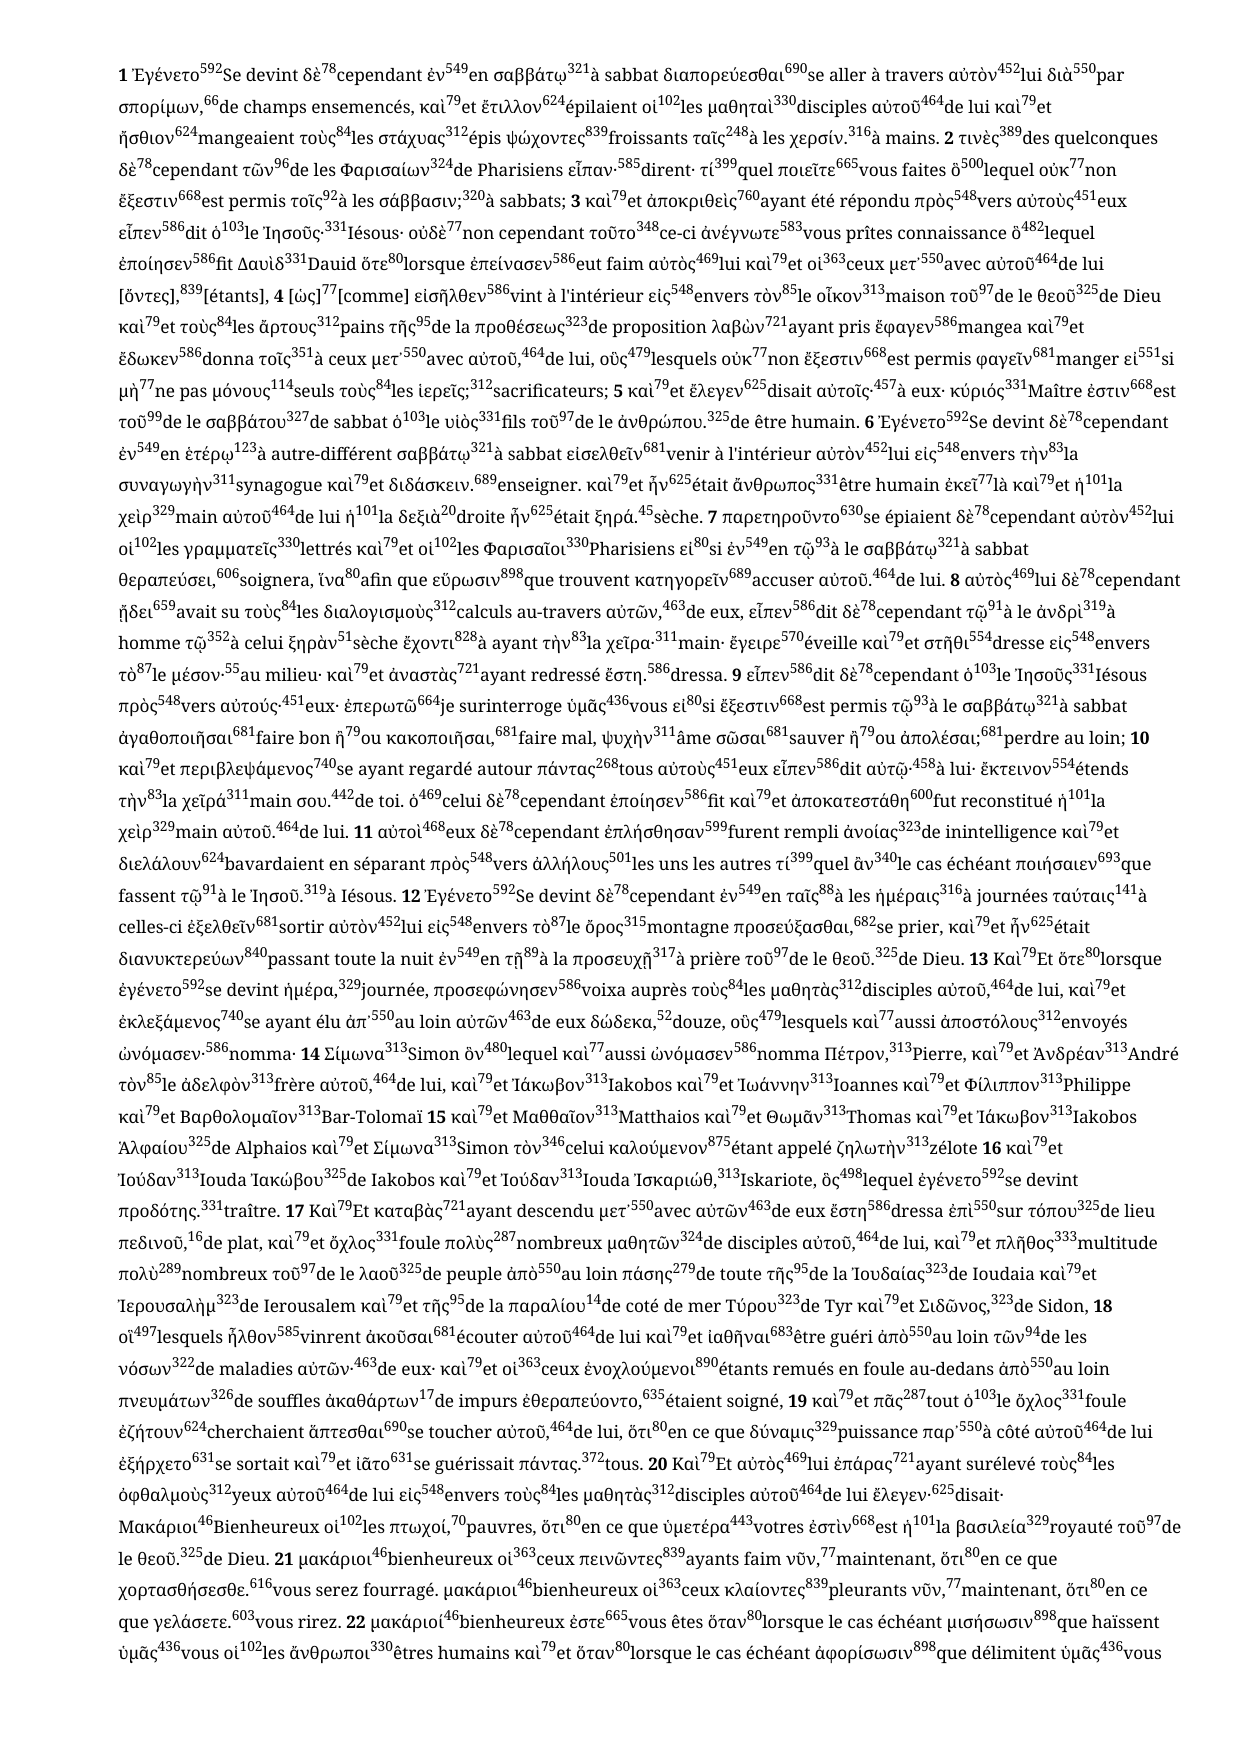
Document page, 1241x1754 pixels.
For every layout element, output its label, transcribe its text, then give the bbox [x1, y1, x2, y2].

text 1 Ἐγένετο592Se devint δὲ78cependant ἐν549en σαββάτῳ321à sabbat διαπορεύεσθαι690se aller à travers αὐτὸν452lui διὰ550par σπορίμων,66de champs ensemencés, καὶ79et ἔτιλλον624épilaient οἱ102les μαθηταὶ330disciples αὐτοῦ464de lui καὶ79et ἤσθιον624mangeaient τοὺς84les στάχυας312épis ψώχοντες839froissants ταῖς248à les χερσίν.316à mains. 2 τινὲς389des quelconques δὲ78cependant τῶν96de les Φαρισαίων324de Pharisiens εἶπαν·585dirent· τί399quel ποιεῖτε665vous faites ὃ500lequel οὐκ77non ἔξεστιν668est permis τοῖς92à les σάββασιν;320à sabbats; 3 καὶ79et ἀποκριθεὶς760ayant été répondu πρὸς548vers αὐτοὺς451eux εἶπεν586dit ὁ103le Ἰησοῦς·331Iésous· οὐδὲ77non cependant τοῦτο348ce-ci ἀνέγνωτε583vous prîtes connaissance ὃ482lequel ἐποίησεν586fit Δαυὶδ331Dauid ὅτε80lorsque ἐπείνασεν586eut faim αὐτὸς469lui καὶ79et οἱ363ceux μετ᾽550avec αὐτοῦ464de lui [ὄντες],839[étants], 4 [ὡς]77[comme] εἰσῆλθεν586vint à l'intérieur εἰς548envers τὸν85le οἶκον313maison τοῦ97de le θεοῦ325de Dieu καὶ79et τοὺς84les ἄρτους312pains τῆς95de la προθέσεως323de proposition λαβὼν721ayant pris ἔφαγεν586mangea καὶ79et ἔδωκεν586donna τοῖς351à ceux μετ᾽550avec αὐτοῦ,464de lui, οὓς479lesquels οὐκ77non ἔξεστιν668est permis φαγεῖν681manger εἰ551si μὴ77ne pas μόνους114seuls τοὺς84les ἱερεῖς;312sacrificateurs; 5 καὶ79et ἔλεγεν625disait αὐτοῖς·457à eux· κύριός331Maître ἐστιν668est τοῦ99de le σαββάτου327de sabbat ὁ103le υἱὸς331fils τοῦ97de le ἀνθρώπου.325de être humain. 6 Ἐγένετο592Se devint δὲ78cependant ἐν549en ἑτέρῳ123à autre-différent σαββάτῳ321à sabbat εἰσελθεῖν681venir à l'intérieur αὐτὸν452lui εἰς548envers τὴν83la συναγωγὴν311synagogue καὶ79et διδάσκειν.689enseigner. καὶ79et ἦν625était ἄνθρωπος331être humain ἐκεῖ77là καὶ79et ἡ101la χεὶρ329main αὐτοῦ464de lui ἡ101la δεξιὰ20droite ἦν625était ξηρά.45sèche. 7 παρετηροῦντο630se épiaient δὲ78cependant αὐτὸν452lui οἱ102les γραμματεῖς330lettrés καὶ79et οἱ102les Φαρισαῖοι330Pharisiens εἰ80si ἐν549en τῷ93à le σαββάτῳ321à sabbat θεραπεύσει,606soignera, ἵνα80afin que εὕρωσιν898que trouvent κατηγορεῖν689accuser αὐτοῦ.464de lui. 8 αὐτὸς469lui δὲ78cependant ᾔδει659avait su τοὺς84les διαλογισμοὺς312calculs au-travers αὐτῶν,463de eux, εἶπεν586dit δὲ78cependant τῷ91à le ἀνδρὶ319à homme τῷ352à celui ξηρὰν51sèche ἔχοντι828à ayant τὴν83la χεῖρα·311main· ἔγειρε570éveille καὶ79et στῆθι554dresse εἰς548envers τὸ87le μέσον·55au milieu· καὶ79et ἀναστὰς721ayant redressé ἔστη.586dressa. 9 εἶπεν586dit δὲ78cependant ὁ103le Ἰησοῦς331Iésous πρὸς548vers αὐτούς·451eux· ἐπερωτῶ664je surinterroge ὑμᾶς436vous εἰ80si ἔξεστιν668est permis τῷ93à le σαββάτῳ321à sabbat ἀγαθοποιῆσαι681faire bon ἢ79ou κακοποιῆσαι,681faire mal, ψυχὴν311âme σῶσαι681sauver ἢ79ou ἀπολέσαι;681perdre au loin; 10 καὶ79et περιβλεψάμενος740se ayant regardé autour πάντας268tous αὐτοὺς451eux εἶπεν586dit αὐτῷ·458à lui· ἔκτεινον554étends τὴν83la χεῖρά311main σου.442de toi. ὁ469celui δὲ78cependant ἐποίησεν586fit καὶ79et ἀποκατεστάθη600fut reconstitué ἡ101la χεὶρ329main αὐτοῦ.464de lui. 11 αὐτοὶ468eux δὲ78cependant ἐπλήσθησαν599furent rempli ἀνοίας323de inintelligence καὶ79et διελάλουν624bavardaient en séparant πρὸς548vers ἀλλήλους501les uns les autres τί399quel ἂν340le cas échéant ποιήσαιεν693que fassent τῷ91à le Ἰησοῦ.319à Iésous. 12 Ἐγένετο592Se devint δὲ78cependant ἐν549en ταῖς88à les ἡμέραις316à journées ταύταις141à celles-ci ἐξελθεῖν681sortir αὐτὸν452lui εἰς548envers τὸ87le ὄρος315montagne προσεύξασθαι,682se prier, καὶ79et ἦν625était διανυκτερεύων840passant toute la nuit ἐν549en τῇ89à la προσευχῇ317à prière τοῦ97de le θεοῦ.325de Dieu. 13 Καὶ79Et ὅτε80lorsque ἐγένετο592se devint ἡμέρα,329journée, προσεφώνησεν586voixa auprès τοὺς84les μαθητὰς312disciples αὐτοῦ,464de lui, καὶ79et ἐκλεξάμενος740se ayant élu ἀπ᾽550au loin αὐτῶν463de eux δώδεκα,52douze, οὓς479lesquels καὶ77aussi ἀποστόλους312envoyés ὠνόμασεν·586nomma· 14 Σίμωνα313Simon ὃν480lequel καὶ77aussi ὠνόμασεν586nomma Πέτρον,313Pierre, καὶ79et Ἀνδρέαν313André τὸν85le ἀδελφὸν313frère αὐτοῦ,464de lui, καὶ79et Ἰάκωβον313Iakobos καὶ79et Ἰωάννην313Ioannes καὶ79et Φίλιππον313Philippe καὶ79et Βαρθολομαῖον313Bar-Tolomaï 15 καὶ79et Μαθθαῖον313Matthaios καὶ79et Θωμᾶν313Thomas καὶ79et Ἰάκωβον313Iakobos Ἁλφαίου325de Alphaios καὶ79et Σίμωνα313Simon τὸν346celui καλούμενον875étant appelé ζηλωτὴν313zélote 16 καὶ79et Ἰούδαν313Iouda Ἰακώβου325de Iakobos καὶ79et Ἰούδαν313Iouda Ἰσκαριώθ,313Iskariote, ὃς498lequel ἐγένετο592se devint προδότης.331traître. 17 Καὶ79Et καταβὰς721ayant descendu μετ᾽550avec αὐτῶν463de eux ἔστη586dressa ἐπὶ550sur τόπου325de lieu πεδινοῦ,16de plat, καὶ79et ὄχλος331foule πολὺς287nombreux μαθητῶν324de disciples αὐτοῦ,464de lui, καὶ79et πλῆθος333multitude πολὺ289nombreux τοῦ97de le λαοῦ325de peuple ἀπὸ550au loin πάσης279de toute τῆς95de la Ἰουδαίας323de Ioudaia καὶ79et Ἰερουσαλὴμ323de Ierousalem καὶ79et τῆς95de la παραλίου14de coté de mer Τύρου323de Tyr καὶ79et Σιδῶνος,323de Sidon, 18 οἳ497lesquels ἦλθον585vinrent ἀκοῦσαι681écouter αὐτοῦ464de lui καὶ79et ἰαθῆναι683être guéri ἀπὸ550au loin τῶν94de les νόσων322de maladies αὐτῶν·463de eux· καὶ79et οἱ363ceux ἐνοχλούμενοι890étants remués en foule au-dedans ἀπὸ550au loin πνευμάτων326de souffles ἀκαθάρτων17de impurs ἐθεραπεύοντο,635étaient soigné, 19 καὶ79et πᾶς287tout ὁ103le ὄχλος331foule ἐζήτουν624cherchaient ἅπτεσθαι690se toucher αὐτοῦ,464de lui, ὅτι80en ce que δύναμις329puissance παρ᾽550à côté αὐτοῦ464de lui ἐξήρχετο631se sortait καὶ79et ἰᾶτο631se guérissait πάντας.372tous. 20 Καὶ79Et αὐτὸς469lui ἐπάρας721ayant surélevé τοὺς84les ὀφθαλμοὺς312yeux αὐτοῦ464de lui εἰς548envers τοὺς84les μαθητὰς312disciples αὐτοῦ464de lui ἔλεγεν·625disait· Μακάριοι46Bienheureux οἱ102les πτωχοί,70pauvres, ὅτι80en ce que ὑμετέρα443votres ἐστὶν668est ἡ101la βασιλεία329royauté τοῦ97de le θεοῦ.325de Dieu. 21 μακάριοι46bienheureux οἱ363ceux πεινῶντες839ayants faim νῦν,77maintenant, ὅτι80en ce que χορτασθήσεσθε.616vous serez fourragé. μακάριοι46bienheureux οἱ363ceux κλαίοντες839pleurants νῦν,77maintenant, ὅτι80en ce que γελάσετε.603vous rirez. 22 μακάριοί46bienheureux ἐστε665vous êtes ὅταν80lorsque le cas échéant μισήσωσιν898que haïssent ὑμᾶς436vous οἱ102les ἄνθρωποι330êtres humains καὶ79et ὅταν80lorsque le cas échéant ἀφορίσωσιν898que délimitent ὑμᾶς436vous καὶ79et ὀνειδίσωσιν898que réprouvent καὶ79et ἐκβάλωσιν898que éjectent τὸ87le ὄνομα315nom ὑμῶν441de vous ὡς80comme πονηρὸν55méchant ἕνεκα552à cause τοῦ97de le υἱοῦ325de fils τοῦ97de le ἀνθρώπου·325de être humain· 23 χάρητε562soyez étés de joie ἐν549en ἐκείνῃ142à celle-là τῇ89à la ἡμέρᾳ317à journée καὶ79et σκιρτήσατε,553tressaillez, ἰδοὺ306voici γὰρ79car ὁ103le μισθὸς331salaire ὑμῶν441de vous πολὺς47nombreux ἐν549en τῷ91à le οὐρανῷ·319à ciel· κατὰ548selon τὰ86les αὐτὰ347mêmes γὰρ79car ἐποίουν624faisaient τοῖς90à les προφήταις318à prophètes οἱ102les πατέρες330pères αὐτῶν.463de eux. 24 Πλὴν79Toutefois οὐαὶ304Ouai ὑμῖν438à vous τοῖς90à les πλουσίοις,58à riches, ὅτι80en ce que ἀπέχετε665vous tenez au loin τὴν83la παράκλησιν311appel à côté ὑμῶν.441de vous. 25 οὐαὶ304Ouai ὑμῖν,438à vous, οἱ368ceux ἐμπεπλησμένοι817ayants étés remplis dans νῦν,77maintenant, ὅτι80en ce que πεινάσετε.603vous aurez faim. οὐαί,304Ouai, οἱ368ceux γελῶντες844riants νῦν,77maintenant, ὅτι80en ce que πενθήσετε603vous endeuillerez καὶ79et κλαύσετε.603vous pleurerez. 26 οὐαὶ304Ouai ὅταν80lorsque le cas échéant ὑμᾶς436vous καλῶς77bellement εἴπωσιν898que disent πάντες286tous οἱ102les ἄνθρωποι·330êtres humains· κατὰ548selon τὰ86les αὐτὰ347mêmes γὰρ79car ἐποίουν624faisaient τοῖς90à les ψευδοπροφήταις318à faux prophètes οἱ102les πατέρες330pères αὐτῶν.463de eux. 27 Ἀλλ᾽79Mais ὑμῖν438à vous λέγω664je dis τοῖς351à ceux ἀκούουσιν·827à écoutants· ἀγαπᾶτε569aimez τοὺς84les ἐχθροὺς52ennemis ὑμῶν,441de vous, καλῶς77bellement ποιεῖτε569faites τοῖς351à ceux μισοῦσιν827à haïssants ὑμᾶς,436vous, 28 εὐλογεῖτε569élogiez τοὺς345ceux καταρωμένους848se faisants imprécation de haut en bas ὑμᾶς,436vous, προσεύχεσθε573que vous vous priez περὶ550autour τῶν357de ceux ἐπηρεαζόντων833de calomniants ὑμᾶς.436vous. 29 τῷ352à celui τύπτοντί828à tapant σε437toi ἐπὶ548sur τὴν83la σιαγόνα311mâchoire πάρεχε570fournis καὶ77aussi τὴν83la ἄλλην,371autre, καὶ79et ἀπὸ550au loin τοῦ358de celui αἴροντός834de levant σου442de toi τὸ87le ἱμάτιον315himation καὶ77aussi τὸν85le χιτῶνα313chiton μὴ77ne pas κωλύσῃς.897que tu empêches. 30 Παντὶ378à Tout αἰτοῦντί828à demandant σε437toi δίδου,570donne, καὶ79et ἀπὸ550au loin τοῦ358de celui αἴροντος834de levant τὰ86les σὰ434tiens μὴ77ne pas ἀπαίτει.570redemande au loin. 31 Καὶ79Et καθὼς77de haut en bas comme θέλετε665vous voulez ἵνα80afin que ποιῶσιν920que fassent ὑμῖν438à vous οἱ102les ἄνθρωποι330êtres humains ποιεῖτε569faites αὐτοῖς457à eux ὁμοίως.77semblablement. 32 καὶ79et εἰ80si ἀγαπᾶτε665vous aimez τοὺς345ceux ἀγαπῶντας821aimants ὑμᾶς,436vous, ποία408quelle ὑμῖν438à vous χάρις329grâce ἐστίν;668est; καὶ77aussi γὰρ79car οἱ102les ἁμαρτωλοὶ70fauteurs τοὺς345ceux ἀγαπῶντας821aimants αὐτοὺς451eux ἀγαπῶσιν.667aiment. 33 καὶ77aussi [γὰρ]79[car] ἐὰν80si le cas échéant ἀγαθοποιῆτε918que vous fassiez bon τοὺς345ceux ἀγαθοποιοῦντας821faisants bon ὑμᾶς,436vous, ποία408quelle ὑμῖν438à vous χάρις329grâce ἐστίν;668est; καὶ77aussi οἱ102les ἁμαρτωλοὶ70fauteurs τὸ87le αὐτὸ348même ποιοῦσιν.667font. 34 καὶ79et ἐὰν80si le cas échéant δανίσητε896que vous prêtiez παρ᾽550à côté ὧν491de lesquels ἐλπίζετε665vous espérez λαβεῖν,681prendre, ποία408quelle ὑμῖν438à vous χάρις329grâce [ἐστίν];668[est]; καὶ77aussi ἁμαρτωλοὶ70fauteurs ἁμαρτωλοῖς58à fauteurs δανίζουσιν667prêtent ἵνα80afin que ἀπολάβωσιν898que reçoivent τὰ86les ἴσα.54égaux. 35 πλὴν79toutefois ἀγαπᾶτε569aimez τοὺς84les ἐχθροὺς52ennemis ὑμῶν441de vous καὶ79et ἀγαθοποιεῖτε569faites bon καὶ79et δανίζετε569prêtez μηδὲν375ne pas un ἀπελπίζοντες·839attendants loin· καὶ79et ἔσται612se sera ὁ103le μισθὸς331salaire ὑμῶν441de vous πολύς,390nombreux, καὶ79et ἔσεσθε609vous vous serez υἱοὶ330fils ὑψίστου,65de très haut, ὅτι80en ce que αὐτὸς469lui χρηστός47utile bon ἐστιν668est ἐπὶ548sur τοὺς84les ἀχαρίστους52ingrats καὶ79et πονηρούς.52méchants. 36 Γίνεσθε573Que vous vous devenez οἰκτίρμονες46compatissants καθὼς77de haut en bas comme [καὶ]79[et] ὁ103le πατὴρ331père ὑμῶν441de vous οἰκτίρμων47compatissant ἐστίν.668est. 37 Καὶ79Et μὴ77ne pas κρίνετε,569jugez, καὶ79et οὐ77non μὴ77ne pas κριθῆτε·908que vous soyez jugé· καὶ79et μὴ77ne pas καταδικάζετε,569exécutez en justice de haut en bas, καὶ79et οὐ77non μὴ77ne pas καταδικασθῆτε.908que vous soyez exécuté en justice de haut en bas. ἀπολύετε,569déliez au loin, καὶ79et ἀπολυθήσεσθε·616vous serez délié au loin· 38 δίδοτε,569donnez, καὶ79et δοθήσεται619sera donné ὑμῖν·438à vous· μέτρον315mesure καλὸν6beau πεπιεσμένον798ayant été serré σεσαλευμένον798ayant été ébranlé ὑπερεκχυννόμενον877étant déversé au-dessus δώσουσιν605donneront εἰς548envers τὸν85le κόλπον313sein ὑμῶν·441de vous· ᾧ146à lequel γὰρ79car μέτρῳ321à mesure μετρεῖτε665vous mesurez ἀντιμετρηθήσεται619sera mesuré en échange ὑμῖν.438à vous. 39 Εἶπεν586Dit δὲ78cependant καὶ77aussi παραβολὴν311parabole αὐτοῖς·457à eux· μήτι340ne serait-ce que δύναται674se peut τυφλὸς71aveugle τυφλὸν53aveugle ὁδηγεῖν;689guider en chemin; οὐχὶ340non pas ἀμφότεροι389tous deux εἰς548envers βόθυνον313fosse ἐμπεσοῦνται;611se tomberont dans; 40 οὐκ77non ἔστιν668est μαθητὴς331disciple ὑπὲρ548au-dessus τὸν85le διδάσκαλον·313enseignant· κατηρτισμένος813ayant été ajusté complètement δὲ78cependant πᾶς390tout ἔσται612se sera ὡς80comme ὁ103le διδάσκαλος331enseignant αὐτοῦ.464de lui. 41 Τί399Quel δὲ78cependant βλέπεις666tu regardes τὸ87le κάρφος315brindille τὸ348ce ἐν549en τῷ91à le ὀφθαλμῷ319à oeil τοῦ97de le ἀδελφοῦ325de frère σου,442de toi, τὴν83la δὲ78cependant δοκὸν311poutre τὴν344celle ἐν549en τῷ251à le ἰδίῳ121à en propre ὀφθαλμῷ319à oeil οὐ77non κατανοεῖς;666tu intelliges complètement; 42 πῶς77comment? δύνασαι672tu te peux λέγειν689dire τῷ91à le ἀδελφῷ319à frère σου·442de toi· ἀδελφέ,337frère, ἄφες554abandonne ἐκβάλω895que j'éjecte τὸ87le κάρφος315brindille τὸ348ce ἐν549en τῷ91à le ὀφθαλμῷ319à oeil σου,442de toi, αὐτὸς524toi-même τὴν83la ἐν549en τῷ91à le ὀφθαλμῷ319à oeil σου442de toi δοκὸν311poutre οὐ77non βλέπων;840regardant; ὑποκριτά,337hypocrite, ἔκβαλε554éjecte πρῶτον77premièrement τὴν83la δοκὸν311poutre ἐκ550hors τοῦ97de le ὀφθαλμοῦ325de oeil σου,442de toi, καὶ79et τότε77alors διαβλέψεις604tu regarderas à travers τὸ87le κάρφος315brindille τὸ348ce ἐν549en τῷ91à le ὀφθαλμῷ319à oeil τοῦ97de le ἀδελφοῦ325de frère σου442de toi ἐκβαλεῖν.681éjecter. 43 Οὐ77Non γάρ79car ἐστιν668est δένδρον333arbre καλὸν24beau ποιοῦν842faisant καρπὸν313fruit σαπρόν,4pourri, οὐδὲ79non cependant πάλιν77de nouveau δένδρον333arbre σαπρὸν24pourri ποιοῦν842faisant καρπὸν313fruit καλόν.4beau. 44 ἕκαστον392chacun γὰρ79car δένδρον333arbre ἐκ550hors τοῦ257de le ἰδίου127de en propre καρποῦ325de fruit γινώσκεται·680est connu· οὐ77non γὰρ79car ἐξ550hors ἀκανθῶν322de épines συλλέγουσιν667cueillent ensemble σῦκα314figues οὐδὲ79non cependant ἐκ550hors βάτου323de buisson de ronce σταφυλὴν311grappe de raisins τρυγῶσιν.667vendangent. 45 ὁ103le ἀγαθὸς22bon ἄνθρωπος331être humain ἐκ550hors τοῦ97de le ἀγαθοῦ16de bon θησαυροῦ325de trésor τῆς95de la καρδίας323de coeur προφέρει668porte en avant τὸ87le ἀγαθόν,55bon, καὶ79et ὁ103le πονηρὸς71méchant ἐκ550hors τοῦ97de le πονηροῦ65de méchant προφέρει668porte en avant τὸ87le πονηρόν·55méchant· ἐκ550hors γὰρ79car περισσεύματος327de superflu καρδίας323de coeur λαλεῖ668bavarde τὸ105le στόμα333bouche αὐτοῦ.464de lui. 46 Τί399Quel δέ78cependant με417moi καλεῖτε·665vous appelez· κύριε337Maître κύριε,337Maître, καὶ79et οὐ77non ποιεῖτε665vous faites ἃ481lesquels λέγω;664je dis; 47 Πᾶς390Tout ὁ498celui ἐρχόμενος867se venant πρός548vers με417moi καὶ79et ἀκούων840écoutant μου424de moi τῶν96de les λόγων324de discours καὶ79et ποιῶν840faisant αὐτούς,451eux, ὑποδείξω602je montrerai en dessous ὑμῖν438à vous τίνι401à quel ἐστὶν668est ὅμοιος·47semblable· 48 ὅμοιός47semblable ἐστιν668est ἀνθρώπῳ319à être humain οἰκοδομοῦντι828à édifiant en maison οἰκίαν311maison d'habitation ὃς498lequel ἔσκαψεν586bêcha καὶ79et ἐβάθυνεν586approfondit καὶ79et ἔθηκεν586posa θεμέλιον313fondement ἐπὶ548sur τὴν83la πέτραν·311roche· πλημμύρης323de inondation δὲ78cependant γενομένης732de se ayante devenue προσέρηξεν586fracassa auprès ὁ103le ποταμὸς331fleuve τῇ89à la οἰκίᾳ317à maison d'habitation ἐκείνῃ,142à celle-là, καὶ79et οὐκ77non ἴσχυσεν586eut la ténacité σαλεῦσαι681ébranler αὐτὴν450elle διὰ548par le fait de τὸ348ce καλῶς77bellement οἰκοδομῆσθαι688avoir été édifié en maison αὐτήν.450elle. 49 ὁ364celui δὲ78cependant ἀκούσας721ayant écouté καὶ79et μὴ77ne pas ποιήσας721ayant fait ὅμοιός47semblable ἐστιν668est ἀνθρώπῳ319à être humain οἰκοδομήσαντι713à ayant édifié en maison οἰκίαν311maison d'habitation ἐπὶ548sur τὴν83la γῆν311terre χωρὶς552séparément θεμελίου,325de fondement, ᾗ484à laquelle προσέρηξεν586fracassa auprès ὁ103le ποταμός,331fleuve, καὶ79et εὐθὺς77directement συνέπεσεν586tomba ensemble καὶ79et ἐγένετο592se devint τὸ105le ῥῆγμα333fracture τῆς95de la οἰκίας323de maison d'habitation ἐκείνης148de celle-là μέγα.49grand. [118, 59, 1181, 1665]
